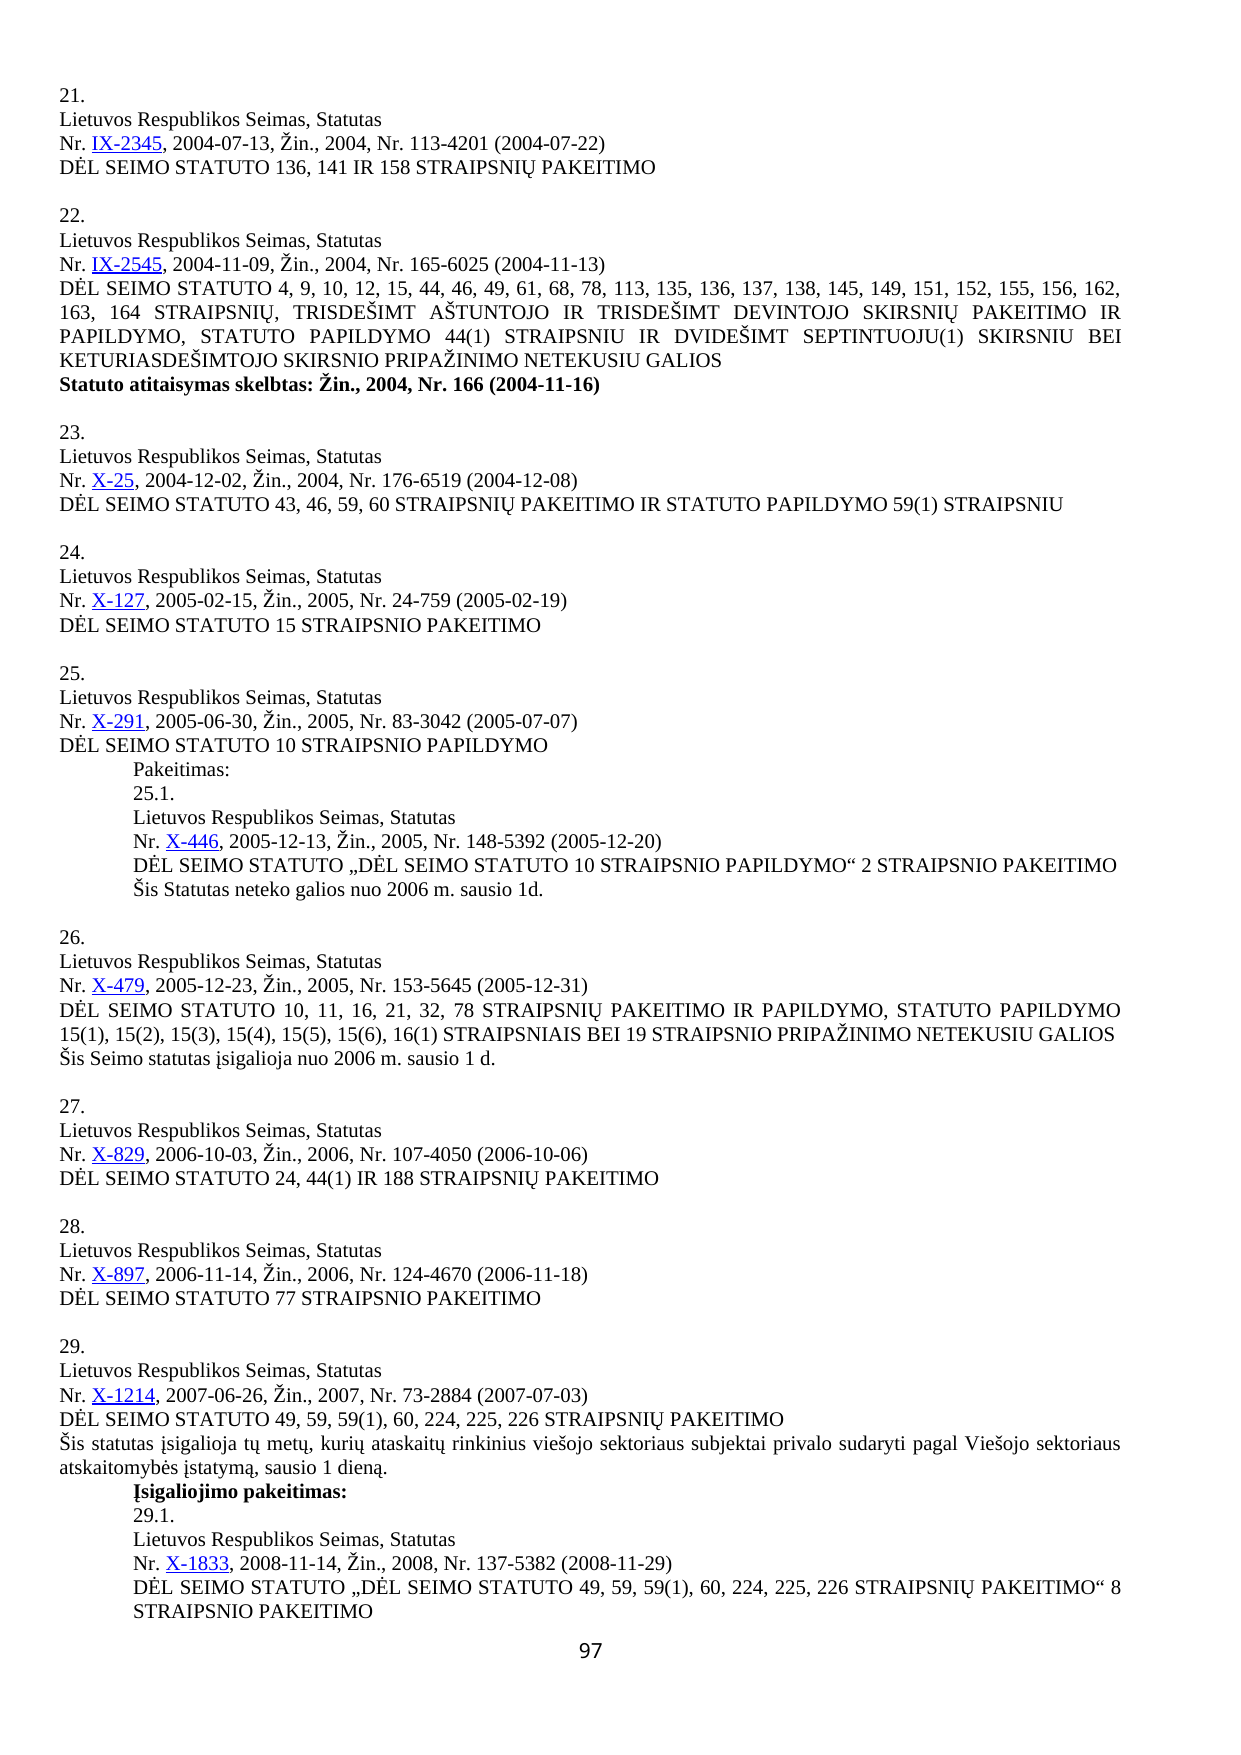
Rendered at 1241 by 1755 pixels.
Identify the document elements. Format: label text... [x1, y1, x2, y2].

text Pakeitimas: [59, 757, 1122, 781]
text 28. [59, 1214, 1122, 1238]
text Lietuvos Respublikos Seimas, Statutas [59, 1238, 1122, 1262]
text Nr. X-897, 2006-11-14, Žin., 2006, Nr. 124-4670 (2006-11-18) [59, 1262, 1122, 1286]
text DĖL SEIMO STATUTO 10 STRAIPSNIO PAPILDYMO [59, 733, 1122, 757]
text Lietuvos Respublikos Seimas, Statutas [59, 1118, 1122, 1142]
text 23. [59, 420, 1122, 444]
text DĖL SEIMO STATUTO 4, 9, 10, 12, 15, 44, 46, 49, 61, 68, 78, 113, 135, 136, 137, 138, 145, 149, 151, 152, 155, 156, 162, 163, 164 STRAIPSNIŲ, TRISDEŠIMT AŠTUNTOJO IR TRISDEŠIMT DEVINTOJO SKIRSNIŲ PAKEITIMO IR PAPILDYMO, STATUTO PAPILDYMO 44(1) STRAIPSNIU IR DVIDEŠIMT SEPTINTUOJU(1) SKIRSNIU BEI KETURIASDEŠIMTOJO SKIRSNIO PRIPAŽINIMO NETEKUSIU GALIOS [59, 276, 1122, 372]
text 24. [59, 540, 1122, 564]
text Nr. X-479, 2005-12-23, Žin., 2005, Nr. 153-5645 (2005-12-31) [59, 973, 1122, 997]
text DĖL SEIMO STATUTO „DĖL SEIMO STATUTO 10 STRAIPSNIO PAPILDYMO“ 2 STRAIPSNIO PAKEITIMO [133, 853, 1122, 877]
text Lietuvos Respublikos Seimas, Statutas [59, 564, 1122, 588]
text Lietuvos Respublikos Seimas, Statutas [59, 805, 1122, 829]
text DĖL SEIMO STATUTO „DĖL SEIMO STATUTO 49, 59, 59(1), 60, 224, 225, 226 STRAIPSNIŲ PAKEITIMO“ 8 STRAIPSNIO PAKEITIMO [133, 1575, 1122, 1623]
text DĖL SEIMO STATUTO 15 STRAIPSNIO PAKEITIMO [59, 612, 1122, 637]
text DĖL SEIMO STATUTO 136, 141 IR 158 STRAIPSNIŲ PAKEITIMO [59, 155, 1122, 179]
text DĖL SEIMO STATUTO 77 STRAIPSNIO PAKEITIMO [59, 1286, 1122, 1310]
text Lietuvos Respublikos Seimas, Statutas [59, 685, 1122, 709]
text 29.1. [59, 1503, 1122, 1527]
text Statuto atitaisymas skelbtas: Žin., 2004, Nr. 166 (2004-11-16) [59, 372, 1122, 396]
text Nr. X-25, 2004-12-02, Žin., 2004, Nr. 176-6519 (2004-12-08) [59, 468, 1122, 492]
text Nr. X-127, 2005-02-15, Žin., 2005, Nr. 24-759 (2005-02-19) [59, 588, 1122, 612]
text DĖL SEIMO STATUTO 24, 44(1) IR 188 STRAIPSNIŲ PAKEITIMO [59, 1166, 1122, 1190]
text Nr. IX-2345, 2004-07-13, Žin., 2004, Nr. 113-4201 (2004-07-22) [59, 131, 1122, 155]
text Nr. X-1214, 2007-06-26, Žin., 2007, Nr. 73-2884 (2007-07-03) [59, 1382, 1122, 1407]
text 26. [59, 925, 1122, 949]
text Lietuvos Respublikos Seimas, Statutas [59, 1358, 1122, 1382]
text Nr. IX-2545, 2004-11-09, Žin., 2004, Nr. 165-6025 (2004-11-13) [59, 252, 1122, 276]
text Nr. X-829, 2006-10-03, Žin., 2006, Nr. 107-4050 (2006-10-06) [59, 1142, 1122, 1166]
text Nr. X-446, 2005-12-13, Žin., 2005, Nr. 148-5392 (2005-12-20) [59, 829, 1122, 853]
text 22. [59, 203, 1122, 227]
text Lietuvos Respublikos Seimas, Statutas [59, 444, 1122, 468]
text Lietuvos Respublikos Seimas, Statutas [59, 107, 1122, 131]
text DĖL SEIMO STATUTO 43, 46, 59, 60 STRAIPSNIŲ PAKEITIMO IR STATUTO PAPILDYMO 59(1) STRAIPSNIU [59, 492, 1122, 516]
text DĖL SEIMO STATUTO 49, 59, 59(1), 60, 224, 225, 226 STRAIPSNIŲ PAKEITIMO [59, 1407, 1122, 1431]
text DĖL SEIMO STATUTO 10, 11, 16, 21, 32, 78 STRAIPSNIŲ PAKEITIMO IR PAPILDYMO, STATUTO PAPILDYMO 15(1), 15(2), 15(3), 15(4), 15(5), 15(6), 16(1) STRAIPSNIAIS BEI 19 STRAIPSNIO PRIPAŽINIMO NETEKUSIU GALIOS [59, 997, 1122, 1046]
text Šis statutas įsigalioja tų metų, kurių ataskaitų rinkinius viešojo sektoriaus subjektai privalo sudaryti pagal Viešojo sektoriaus atskaitomybės įstatymą, sausio 1 dieną. [59, 1431, 1122, 1479]
text 29. [59, 1334, 1122, 1358]
text 21. [59, 83, 1122, 107]
text Lietuvos Respublikos Seimas, Statutas [59, 949, 1122, 973]
text 25. [59, 661, 1122, 685]
text Šis Statutas neteko galios nuo 2006 m. sausio 1d. [133, 877, 1122, 901]
text Lietuvos Respublikos Seimas, Statutas [59, 1527, 1122, 1551]
text Nr. X-291, 2005-06-30, Žin., 2005, Nr. 83-3042 (2005-07-07) [59, 709, 1122, 733]
text Nr. X-1833, 2008-11-14, Žin., 2008, Nr. 137-5382 (2008-11-29) [59, 1551, 1122, 1575]
text 25.1. [59, 781, 1122, 805]
text Įsigaliojimo pakeitimas: [59, 1479, 1122, 1503]
text Šis Seimo statutas įsigalioja nuo 2006 m. sausio 1 d. [59, 1046, 1122, 1070]
text Lietuvos Respublikos Seimas, Statutas [59, 227, 1122, 252]
text 27. [59, 1094, 1122, 1118]
